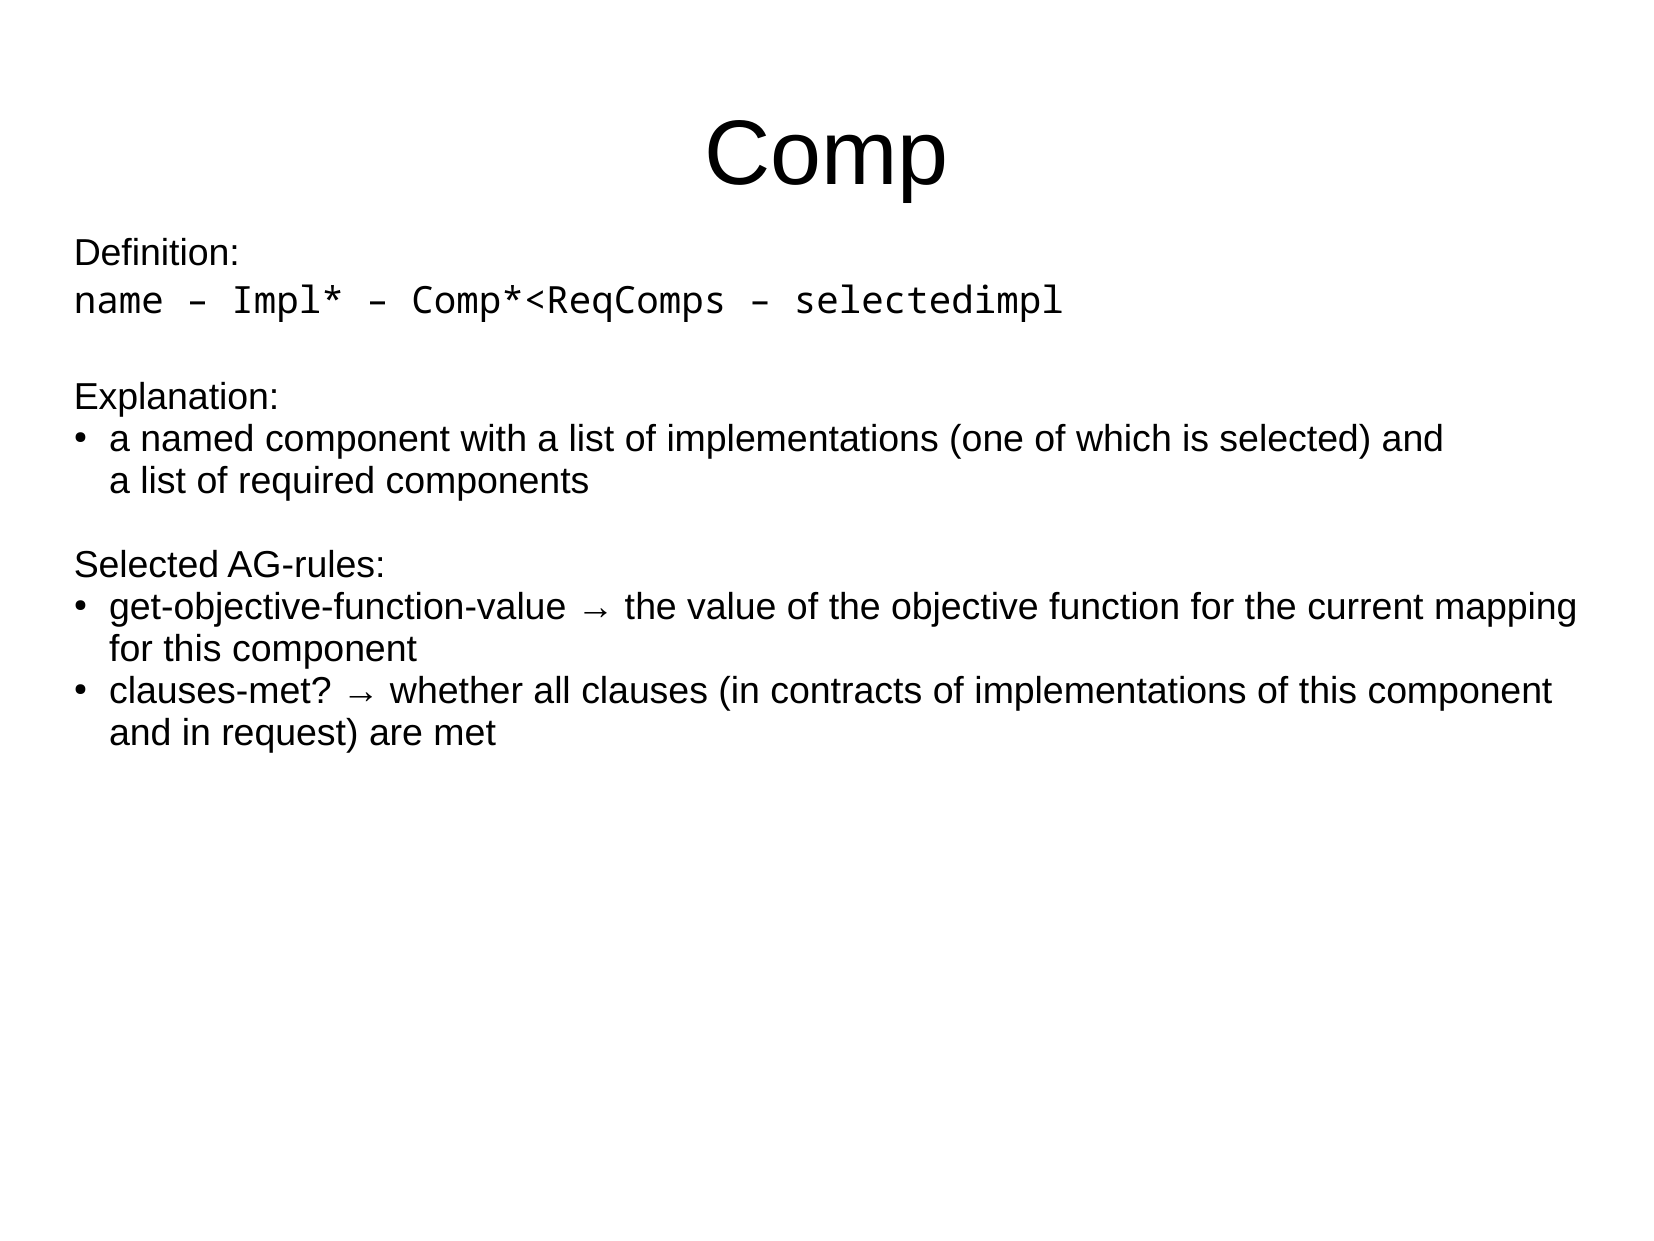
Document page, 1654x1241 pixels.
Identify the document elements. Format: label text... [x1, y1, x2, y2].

text_box Definition: name – Impl* – Comp*<ReqComps – selectedimpl Explanation: a named component with a list of implementations (one of which is selected) and a list of required components Selected AG-rules: get-objective-function-value → the value of the objective function for the current mapping for this component clauses-met? → whether all clauses (in contracts of implementations of this component and in request) are met [59, 224, 1595, 748]
title Comp [82, 49, 1571, 224]
